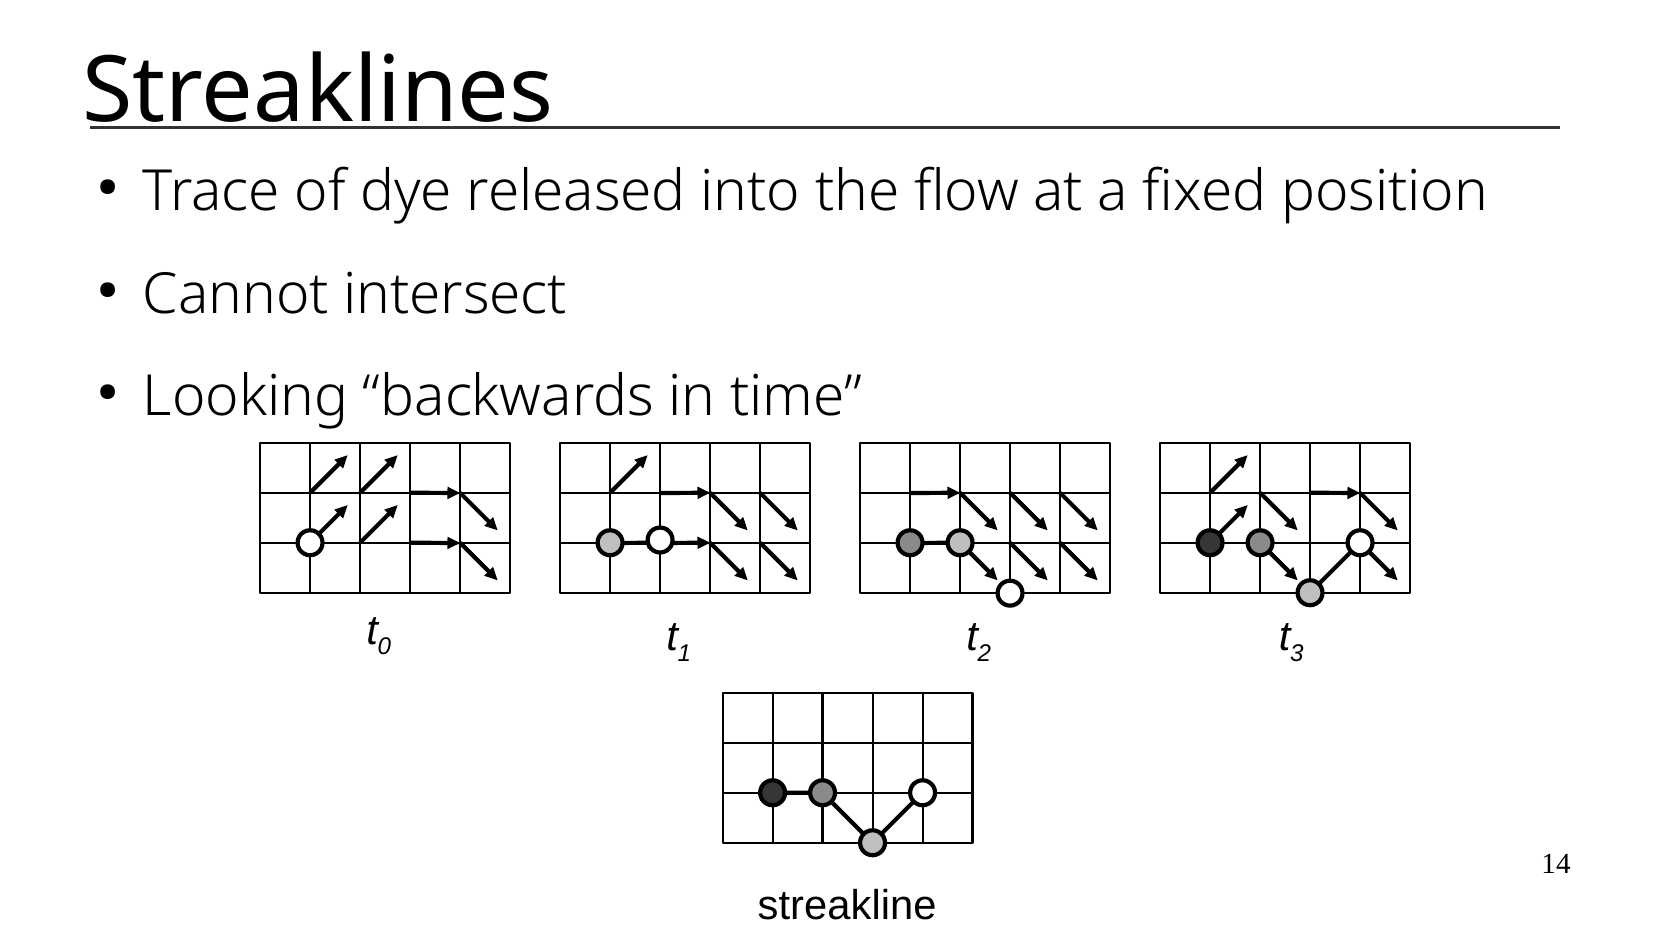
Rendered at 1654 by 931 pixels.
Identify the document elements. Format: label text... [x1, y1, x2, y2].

text_box t1 [651, 600, 707, 675]
text_box [647, 527, 673, 553]
text_box [910, 780, 936, 806]
text_box [297, 530, 323, 556]
text_box [860, 830, 886, 856]
text_box t2 [951, 600, 1007, 675]
text_box t0 [351, 594, 407, 669]
text_box [810, 780, 836, 806]
text_box [897, 530, 923, 556]
text_box [947, 530, 973, 556]
text_box [997, 580, 1023, 606]
text_box t3 [1263, 600, 1319, 675]
text_box [1347, 530, 1373, 556]
text_box [760, 780, 786, 806]
text_box streakline [742, 869, 952, 931]
list Trace of dye released into the flow at a fixed position Cannot intersect Looking “backwards in time” [82, 150, 1571, 436]
text_box [1247, 530, 1273, 556]
text_box [1197, 530, 1223, 556]
title Streaklines [82, 32, 1571, 140]
text_box [597, 530, 623, 556]
text_box [1297, 580, 1323, 606]
